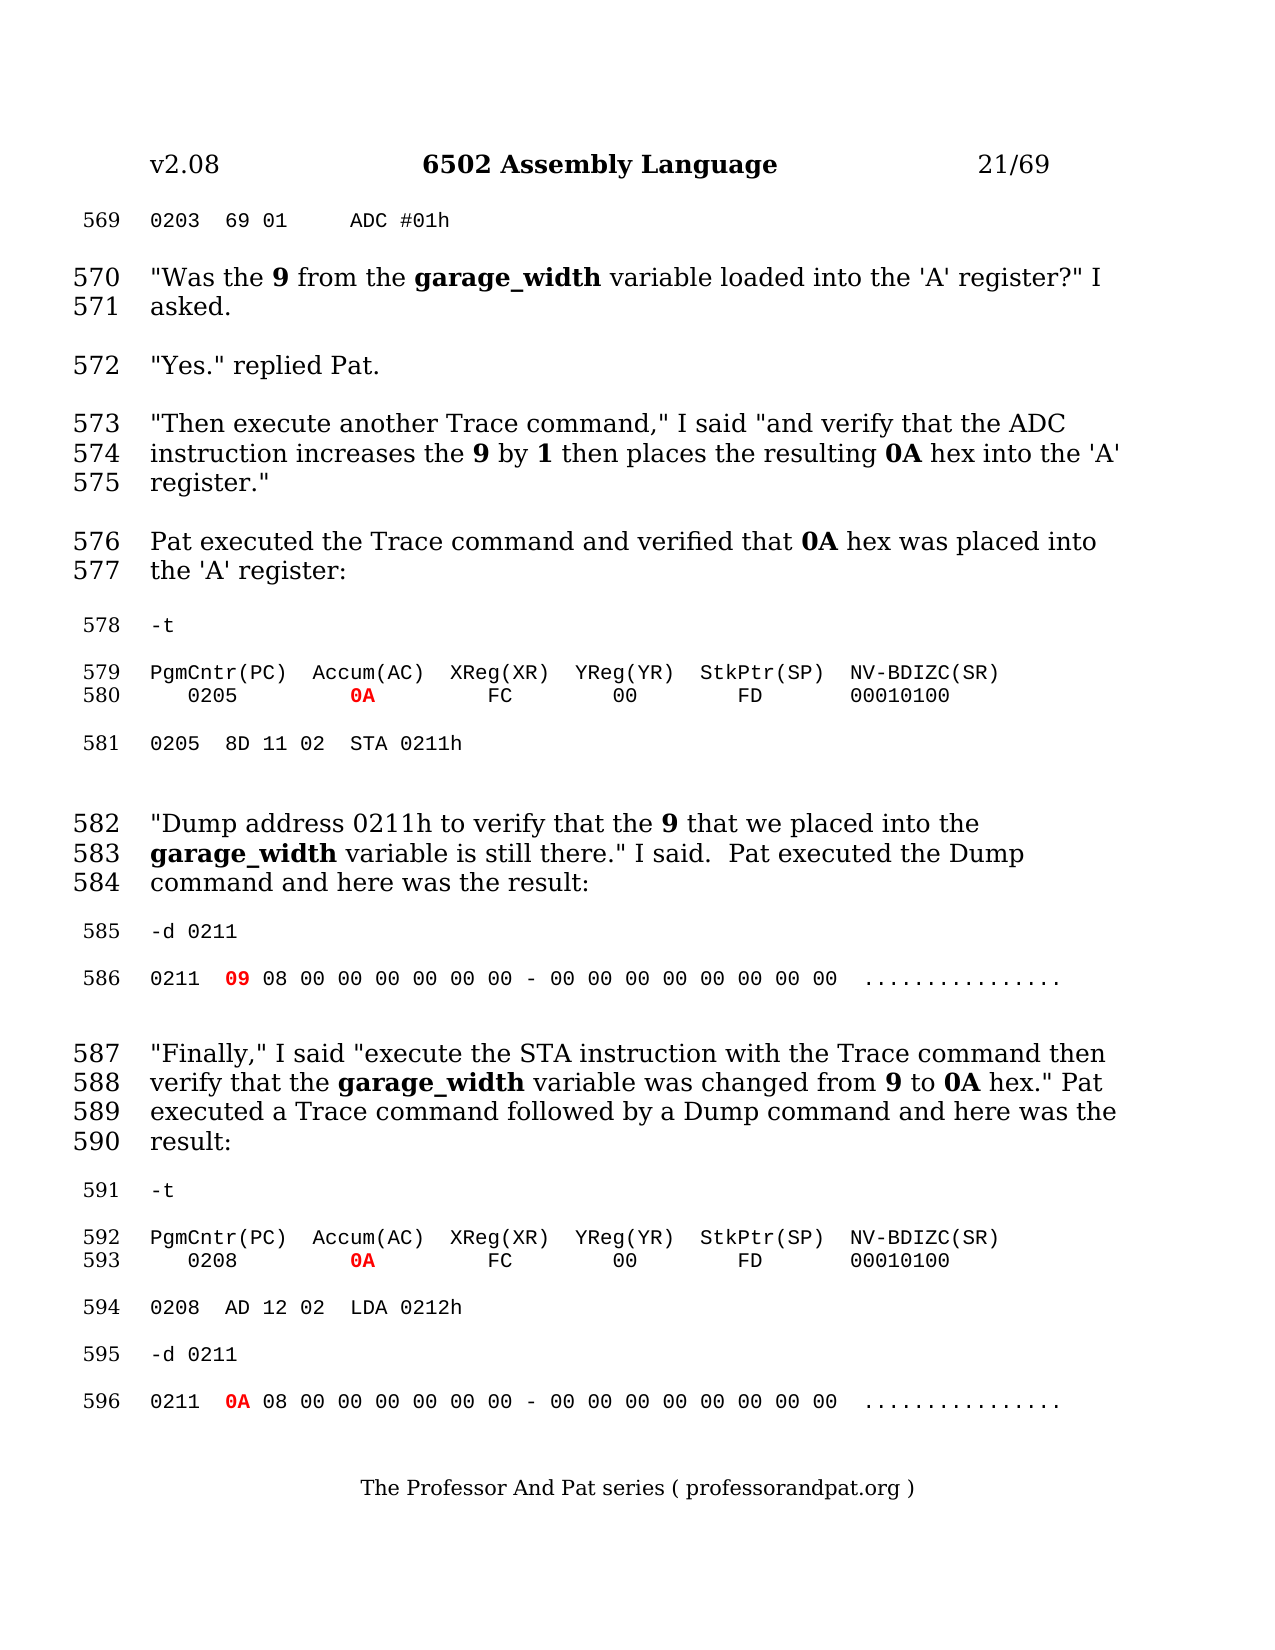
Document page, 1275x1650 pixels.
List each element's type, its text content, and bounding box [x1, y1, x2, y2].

text 0208 AD 12 02 LDA 0212h [150, 1297, 1125, 1321]
text PgmCntr(PC) Accum(AC) XReg(XR) YReg(YR) StkPtr(SP) NV-BDIZC(SR) [150, 662, 1125, 686]
text 0205 8D 11 02 STA 0211h [150, 733, 1125, 756]
text "Dump address 0211h to verify that the 9 that we placed into the garage_width variable is still there." I said. Pat executed the Dump command and here was the result: [150, 809, 1125, 897]
text 0208 0A FC 00 FD 00010100 [150, 1250, 1125, 1274]
text -t [150, 1180, 1125, 1203]
text -t [150, 615, 1125, 638]
text "Yes." replied Pat. [150, 351, 1125, 380]
text 0205 0A FC 00 FD 00010100 [150, 686, 1125, 709]
text -d 0211 [150, 1344, 1125, 1368]
text -d 0211 [150, 921, 1125, 944]
text Pat executed the Trace command and verified that 0A hex was placed into the 'A' register: [150, 527, 1125, 586]
text "Then execute another Trace command," I said "and verify that the ADC instruction increases the 9 by 1 then places the resulting 0A hex into the 'A' register." [150, 409, 1125, 498]
text 0203 69 01 ADC #01h [150, 210, 1125, 233]
text 0211 0A 08 00 00 00 00 00 00 - 00 00 00 00 00 00 00 00 ................ [150, 1392, 1125, 1415]
text 0211 09 08 00 00 00 00 00 00 - 00 00 00 00 00 00 00 00 ................ [150, 968, 1125, 992]
text PgmCntr(PC) Accum(AC) XReg(XR) YReg(YR) StkPtr(SP) NV-BDIZC(SR) [150, 1227, 1125, 1250]
text "Finally," I said "execute the STA instruction with the Trace command then verify that the garage_width variable was changed from 9 to 0A hex." Pat executed a Trace command followed by a Dump command and here was the result: [150, 1039, 1125, 1156]
text "Was the 9 from the garage_width variable loaded into the 'A' register?" I asked. [150, 263, 1125, 322]
